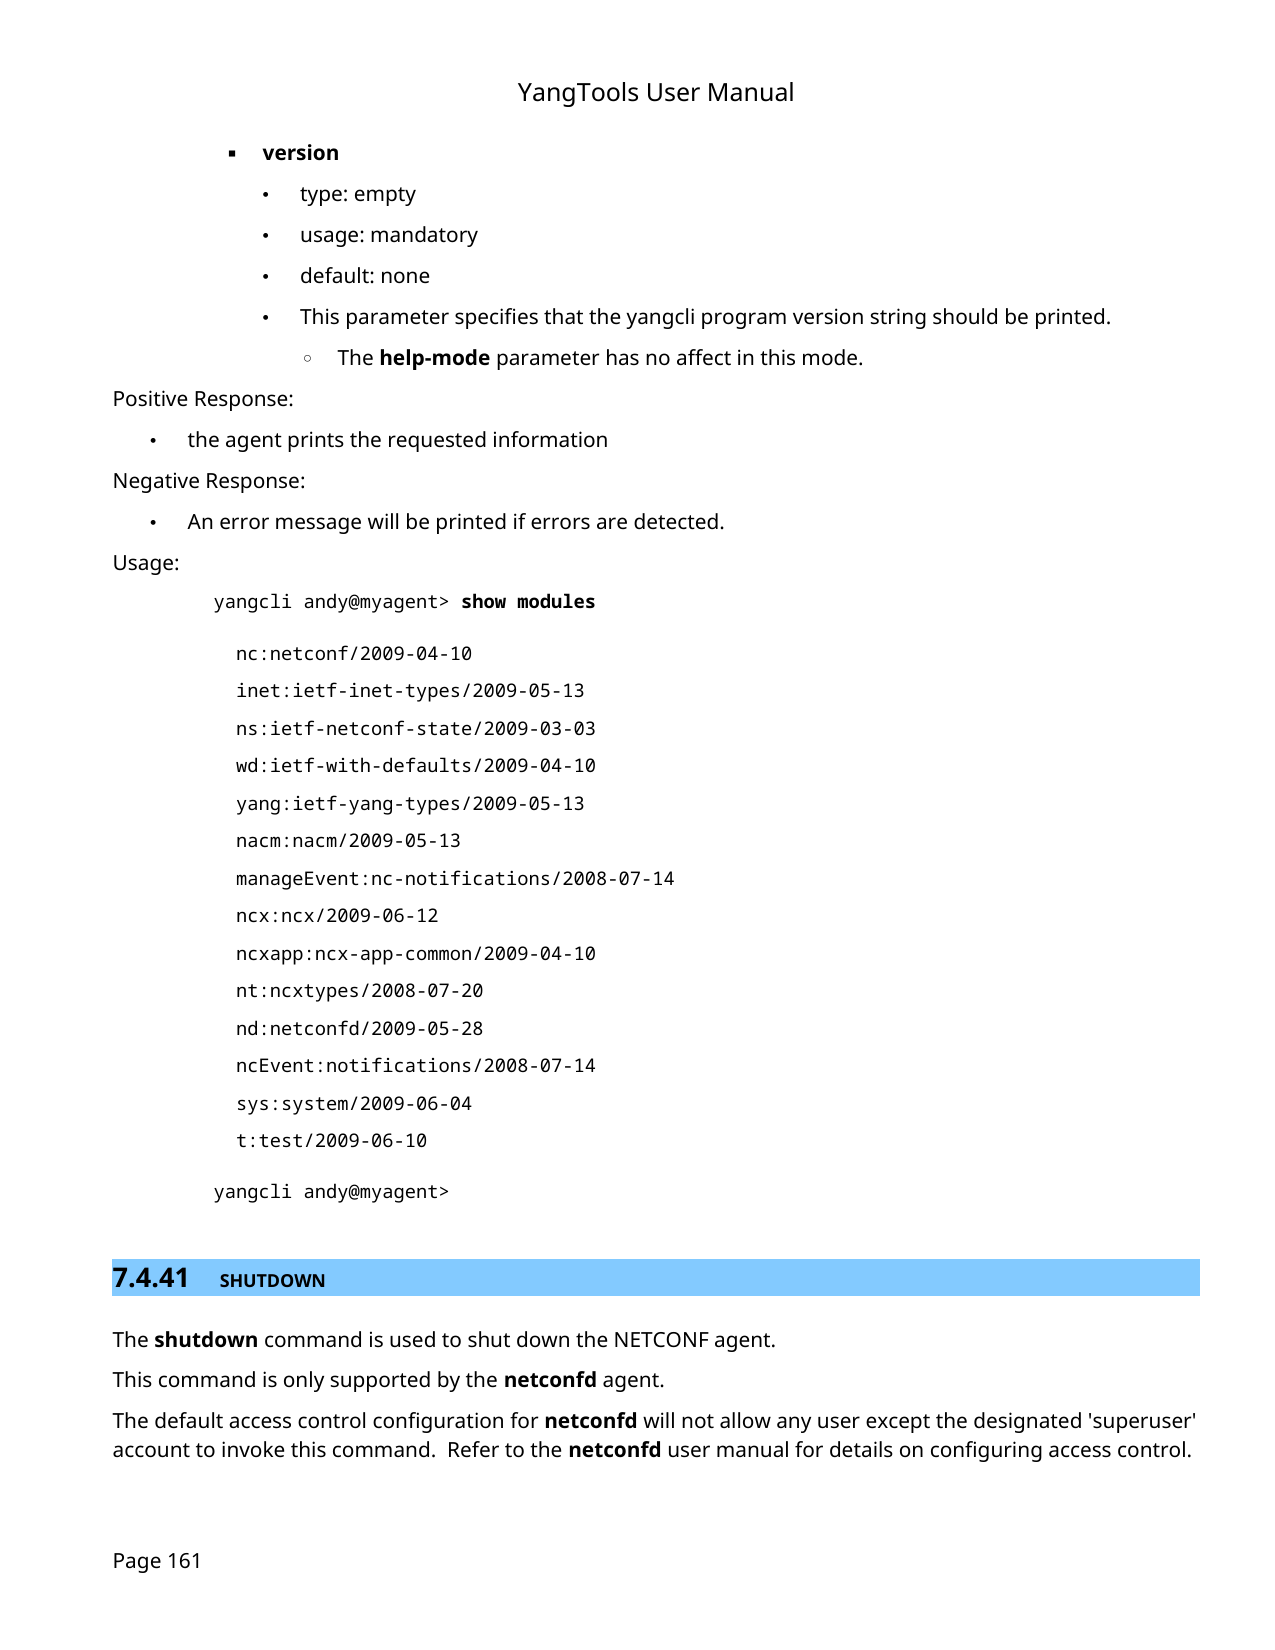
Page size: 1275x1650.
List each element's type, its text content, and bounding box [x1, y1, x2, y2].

text Negative Response: [112, 466, 1200, 494]
list type: empty [262, 179, 1200, 208]
text ncx:ncx/2009-06-12 [139, 902, 1200, 928]
text nt:ncxtypes/2008-07-20 [139, 977, 1200, 1003]
text wd:ietf-with-defaults/2009-04-10 [139, 752, 1200, 778]
text t:test/2009-06-10 yangcli andy@myagent> [139, 1127, 1200, 1229]
text nd:netconfd/2009-05-28 [139, 1015, 1200, 1040]
text yang:ietf-yang-types/2009-05-13 [139, 790, 1200, 815]
text This command is only supported by the netconfd agent. [112, 1366, 1200, 1394]
text ns:ietf-netconf-state/2009-03-03 [139, 715, 1200, 740]
subtitle shutdown [112, 1259, 1200, 1296]
text yangcli andy@myagent> show modules nc:netconf/2009-04-10 [139, 589, 1200, 665]
list the agent prints the requested information [150, 425, 1200, 453]
text The default access control configuration for netconfd will not allow any user except the designated 'superuser' account to invoke this command. Refer to the netconfd user manual for details on configuring access control. [112, 1407, 1200, 1463]
list The help-mode parameter has no affect in this mode. [300, 343, 1200, 372]
text ncxapp:ncx-app-common/2009-04-10 [139, 940, 1200, 965]
text manageEvent:nc-notifications/2008-07-14 [139, 865, 1200, 890]
text ncEvent:notifications/2008-07-14 [139, 1052, 1200, 1078]
list This parameter specifies that the yangcli program version string should be printed. [262, 302, 1200, 331]
text sys:system/2009-06-04 [139, 1090, 1200, 1115]
list default: none [262, 261, 1200, 290]
text nacm:nacm/2009-05-13 [139, 827, 1200, 853]
text inet:ietf-inet-types/2009-05-13 [139, 677, 1200, 703]
text The shutdown command is used to shut down the NETCONF agent. [112, 1325, 1200, 1353]
list usage: mandatory [262, 220, 1200, 249]
text Usage: [112, 548, 1200, 576]
list An error message will be printed if errors are detected. [150, 507, 1200, 535]
list version [225, 138, 1200, 167]
text Positive Response: [112, 384, 1200, 413]
